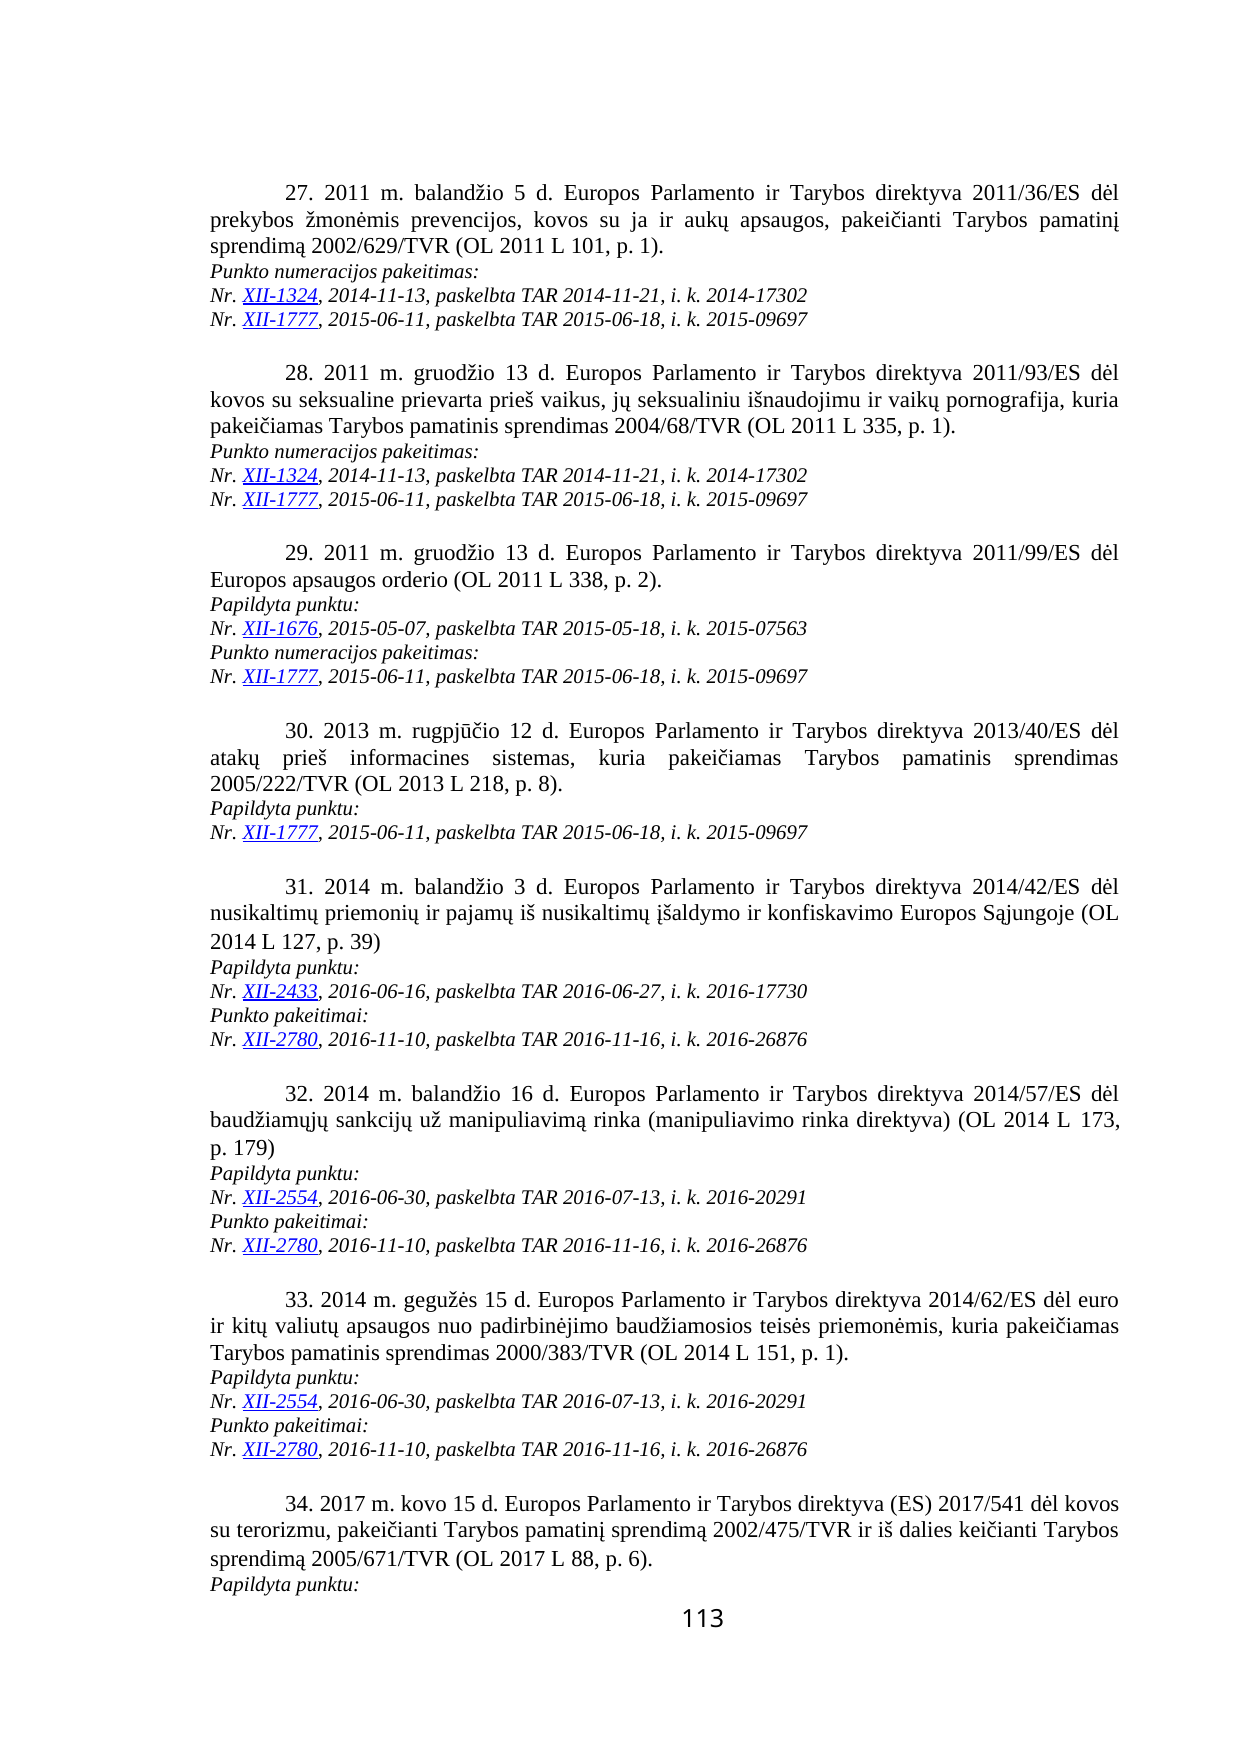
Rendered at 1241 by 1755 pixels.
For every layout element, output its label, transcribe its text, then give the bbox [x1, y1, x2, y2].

text Papildyta punktu: [210, 796, 1120, 820]
text Punkto pakeitimai: [210, 1413, 1120, 1437]
text Nr. XII-2554, 2016-06-30, paskelbta TAR 2016-07-13, i. k. 2016-20291 [210, 1185, 1120, 1209]
text 33. 2014 m. gegužės 15 d. Europos Parlamento ir Tarybos direktyva 2014/62/ES dėl euro ir kitų valiutų apsaugos nuo padirbinėjimo baudžiamosios teisės priemonėmis, kuria pakeičiamas Tarybos pamatinis sprendimas 2000/383/TVR (OL 2014 L 151, p. 1). [210, 1286, 1120, 1365]
text Papildyta punktu: [210, 1365, 1120, 1389]
text Nr. XII-2780, 2016-11-10, paskelbta TAR 2016-11-16, i. k. 2016-26876 [210, 1027, 1120, 1051]
text 30. 2013 m. rugpjūčio 12 d. Europos Parlamento ir Tarybos direktyva 2013/40/ES dėl atakų prieš informacines sistemas, kuria pakeičiamas Tarybos pamatinis sprendimas 2005/222/TVR (OL 2013 L 218, p. 8). [210, 717, 1120, 796]
text Nr. XII-1676, 2015-05-07, paskelbta TAR 2015-05-18, i. k. 2015-07563 [210, 616, 1120, 640]
text Papildyta punktu: [210, 592, 1120, 616]
text Nr. XII-2433, 2016-06-16, paskelbta TAR 2016-06-27, i. k. 2016-17730 [210, 979, 1120, 1003]
text Punkto numeracijos pakeitimas: [210, 640, 1120, 664]
text Papildyta punktu: [210, 1161, 1120, 1185]
text Punkto pakeitimai: [210, 1003, 1120, 1027]
text Nr. XII-1324, 2014-11-13, paskelbta TAR 2014-11-21, i. k. 2014-17302 [210, 283, 1120, 307]
text Nr. XII-1324, 2014-11-13, paskelbta TAR 2014-11-21, i. k. 2014-17302 [210, 463, 1120, 487]
text Nr. XII-2780, 2016-11-10, paskelbta TAR 2016-11-16, i. k. 2016-26876 [210, 1437, 1120, 1461]
text Nr. XII-1777, 2015-06-11, paskelbta TAR 2015-06-18, i. k. 2015-09697 [210, 307, 1120, 331]
text Punkto numeracijos pakeitimas: [210, 438, 1120, 463]
text Nr. XII-2780, 2016-11-10, paskelbta TAR 2016-11-16, i. k. 2016-26876 [210, 1233, 1120, 1257]
text 31. 2014 m. balandžio 3 d. Europos Parlamento ir Tarybos direktyva 2014/42/ES dėl nusikaltimų priemonių ir pajamų iš nusikaltimų įšaldymo ir konfiskavimo Europos Sąjungoje (OL 2014 L 127, p. 39) [210, 873, 1120, 954]
text Punkto numeracijos pakeitimas: [210, 258, 1120, 283]
text Nr. XII-1777, 2015-06-11, paskelbta TAR 2015-06-18, i. k. 2015-09697 [210, 487, 1120, 511]
text Nr. XII-1777, 2015-06-11, paskelbta TAR 2015-06-18, i. k. 2015-09697 [210, 664, 1120, 688]
text 29. 2011 m. gruodžio 13 d. Europos Parlamento ir Tarybos direktyva 2011/99/ES dėl Europos apsaugos orderio (OL 2011 L 338, p. 2). [210, 539, 1120, 592]
text 27. 2011 m. balandžio 5 d. Europos Parlamento ir Tarybos direktyva 2011/36/ES dėl prekybos žmonėmis prevencijos, kovos su ja ir aukų apsaugos, pakeičianti Tarybos pamatinį sprendimą 2002/629/TVR (OL 2011 L 101, p. 1). [210, 179, 1120, 258]
text Nr. XII-1777, 2015-06-11, paskelbta TAR 2015-06-18, i. k. 2015-09697 [210, 820, 1120, 844]
text 34. 2017 m. kovo 15 d. Europos Parlamento ir Tarybos direktyva (ES) 2017/541 dėl kovos su terorizmu, pakeičianti Tarybos pamatinį sprendimą 2002/475/TVR ir iš dalies keičianti Tarybos sprendimą 2005/671/TVR (OL 2017 L 88, p. 6). [210, 1490, 1120, 1572]
text Punkto pakeitimai: [210, 1209, 1120, 1233]
text Papildyta punktu: [210, 1572, 1120, 1596]
text Papildyta punktu: [210, 954, 1120, 979]
text 32. 2014 m. balandžio 16 d. Europos Parlamento ir Tarybos direktyva 2014/57/ES dėl baudžiamųjų sankcijų už manipuliavimą rinka (manipuliavimo rinka direktyva) (OL 2014 L 173, p. 179) [210, 1079, 1120, 1161]
text 28. 2011 m. gruodžio 13 d. Europos Parlamento ir Tarybos direktyva 2011/93/ES dėl kovos su seksualine prievarta prieš vaikus, jų seksualiniu išnaudojimu ir vaikų pornografija, kuria pakeičiamas Tarybos pamatinis sprendimas 2004/68/TVR (OL 2011 L 335, p. 1). [210, 359, 1120, 438]
text Nr. XII-2554, 2016-06-30, paskelbta TAR 2016-07-13, i. k. 2016-20291 [210, 1389, 1120, 1413]
